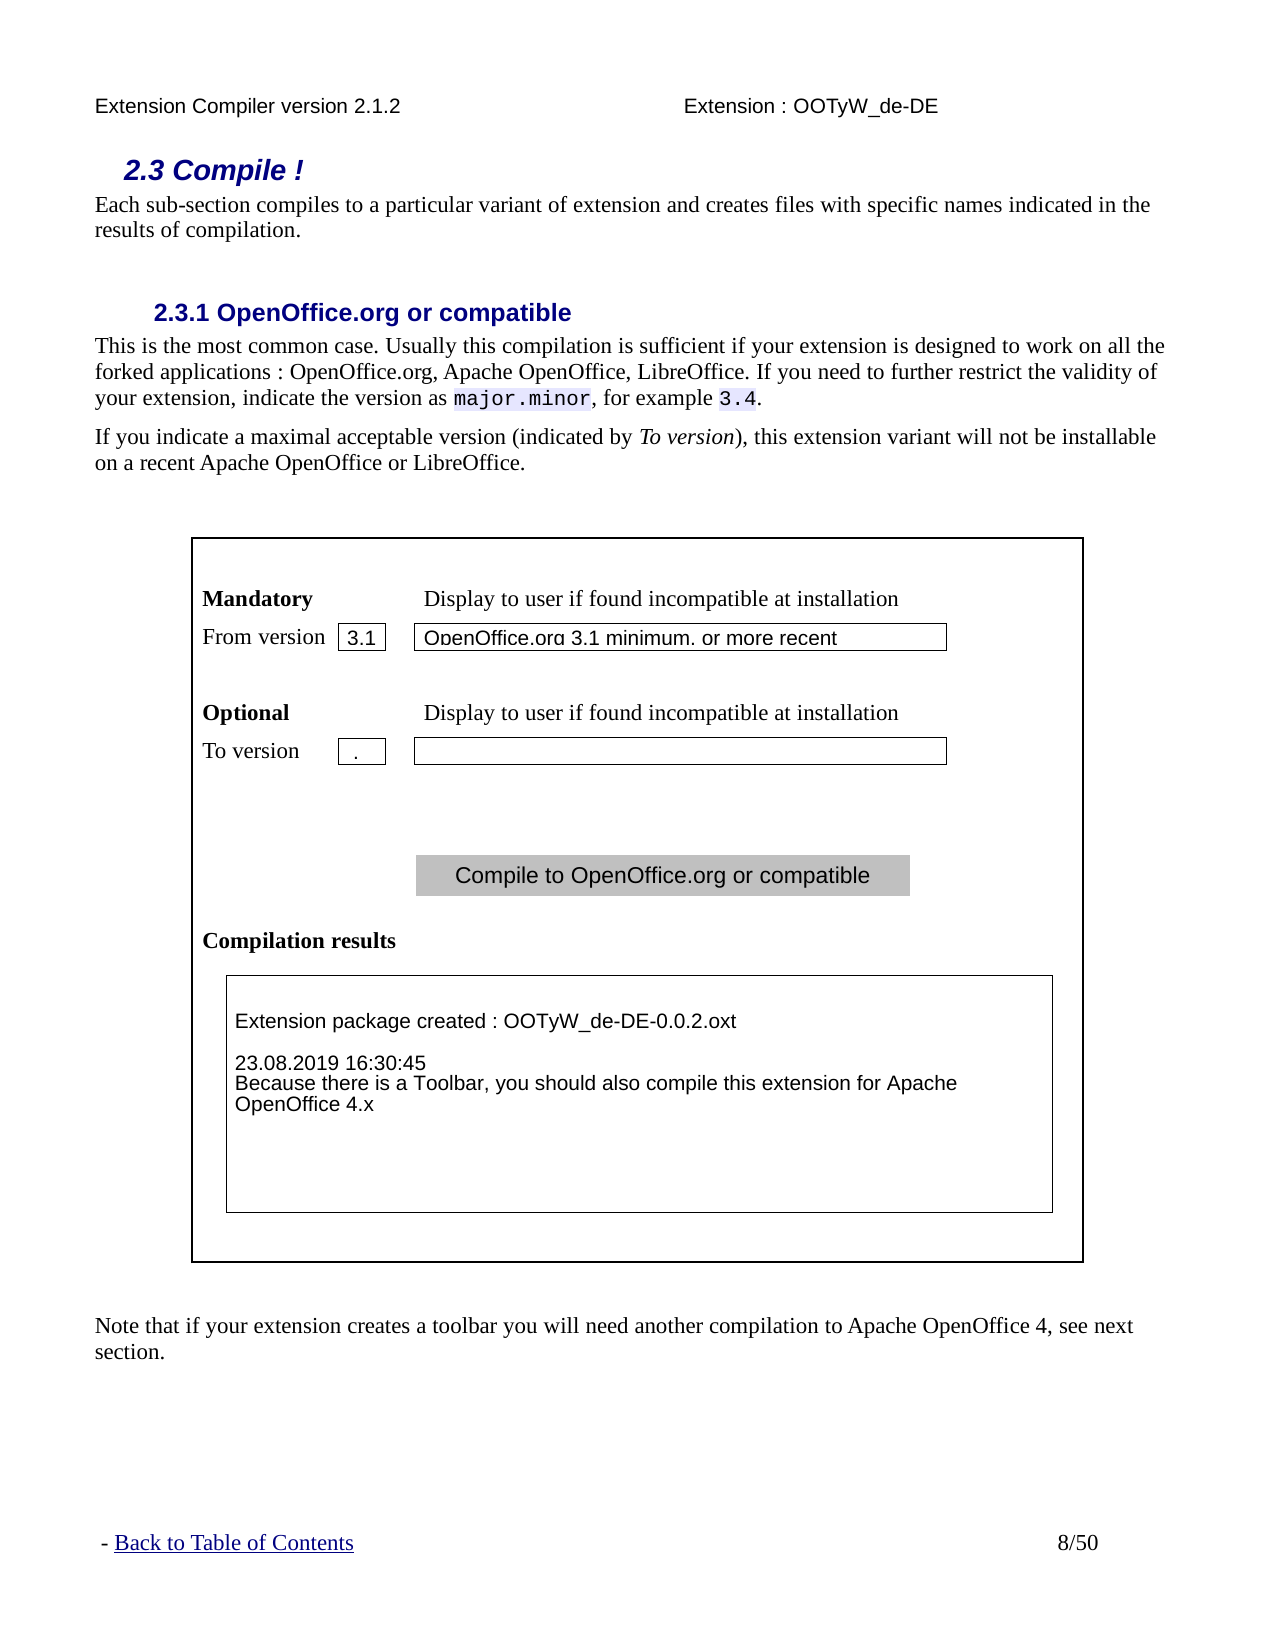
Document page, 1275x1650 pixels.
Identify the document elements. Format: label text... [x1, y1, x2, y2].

subtitle OpenOffice.org or compatible [153, 299, 1181, 327]
text [386, 624, 414, 650]
text Note that if your extension creates a toolbar you will need another compilation to Apache OpenOffice 4, see next section. [94, 1313, 1181, 1364]
text If you indicate a maximal acceptable version (indicated by To version), this extension variant will not be installable on a recent Apache OpenOffice or LibreOffice. [94, 424, 1181, 475]
text Each sub-section compiles to a particular variant of extension and creates files with specific names indicated in the results of compilation. [94, 192, 1181, 243]
text [947, 624, 1073, 650]
text This is the most common case. Usually this compilation is sufficient if your extension is designed to work on all the forked applications : OpenOffice.org, Apache OpenOffice, LibreOffice. If you need to further restrict the validity of your extension, indicate the version as major.minor, for example 3.4. [94, 333, 1181, 411]
text To version [202, 738, 338, 764]
text Mandatory Display to user if found incompatible at installation [202, 586, 1073, 612]
subtitle Compile ! [124, 153, 1181, 186]
text Compilation results [202, 928, 1073, 954]
text [947, 738, 1073, 764]
text [386, 738, 414, 764]
text Optional Display to user if found incompatible at installation [202, 700, 1073, 726]
text From version [202, 624, 338, 650]
